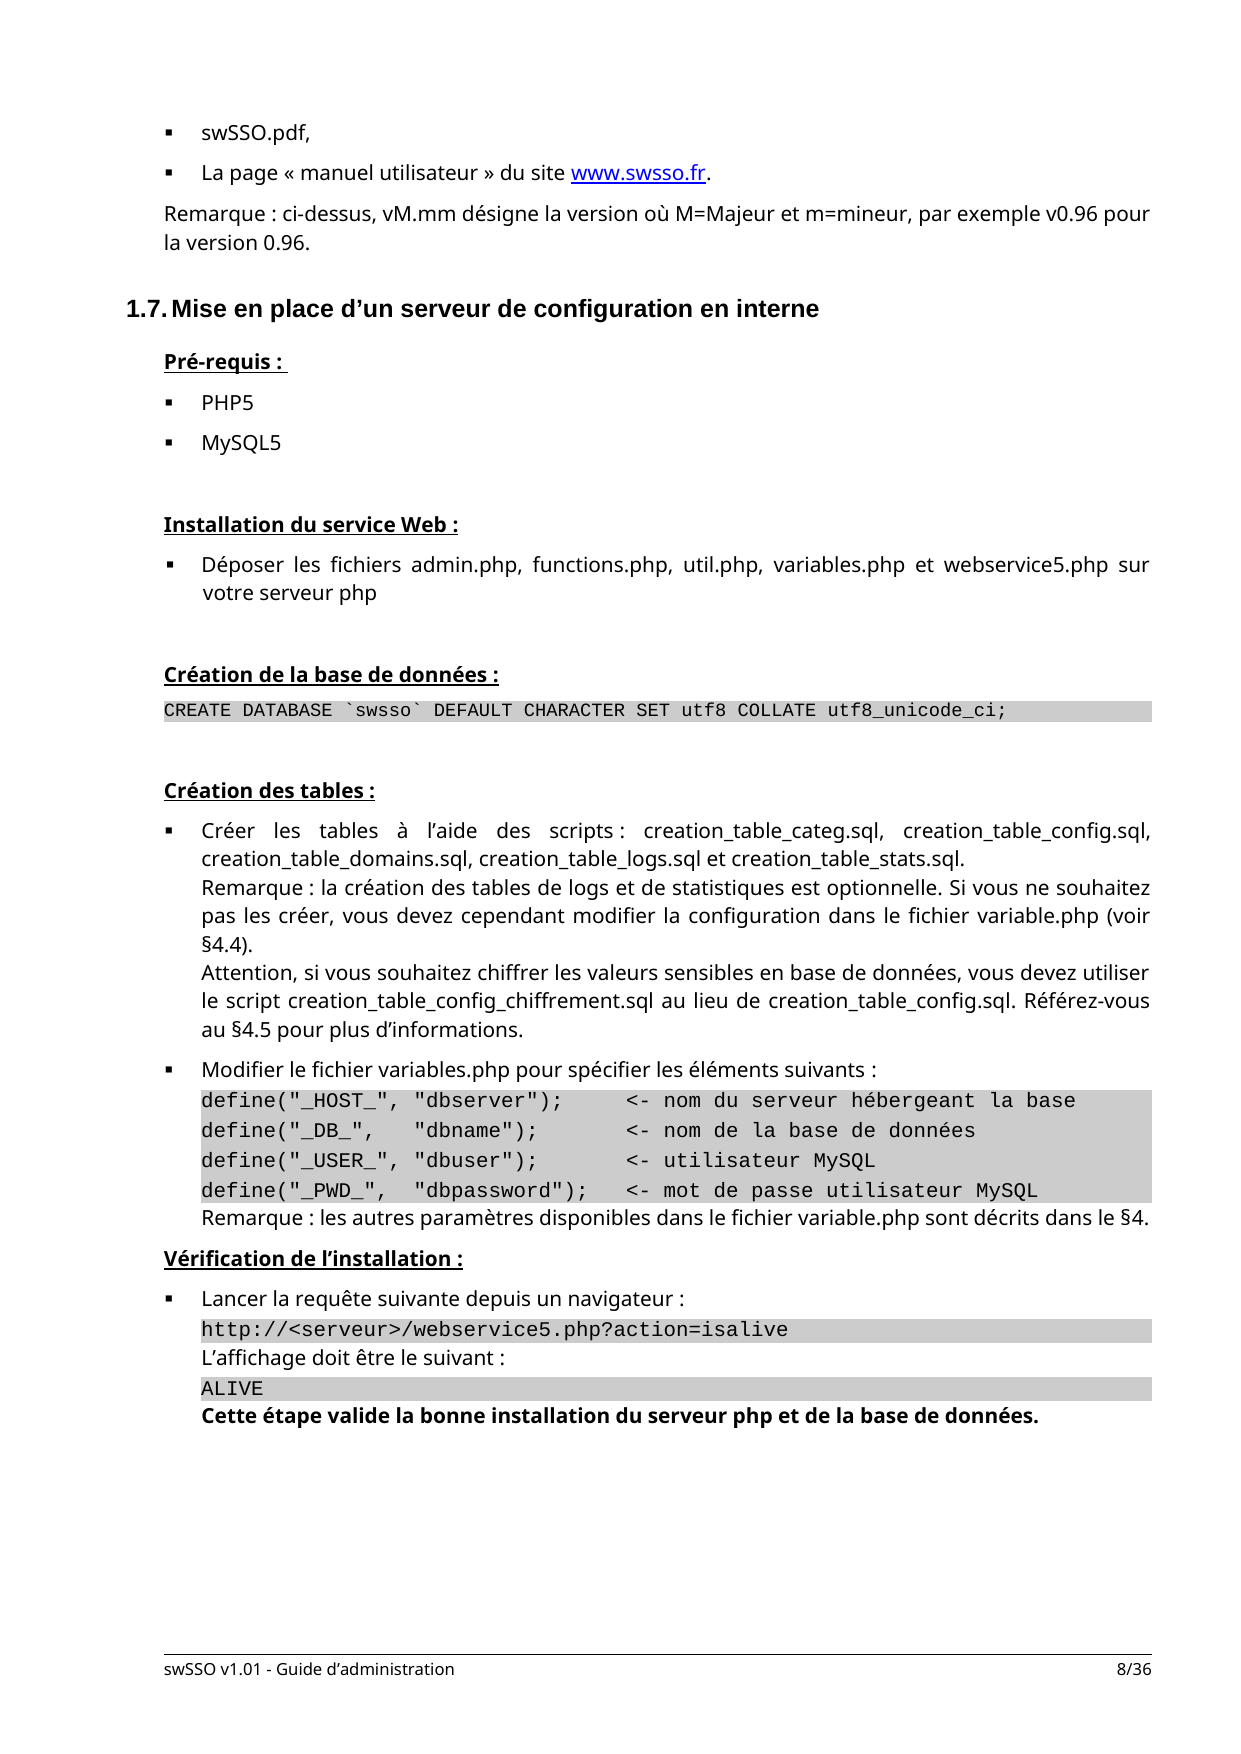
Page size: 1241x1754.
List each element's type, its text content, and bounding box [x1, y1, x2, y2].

text Remarque : la création des tables de logs et de statistiques est optionnelle. Si vous ne souhaitez pas les créer, vous devez cependant modifier la configuration dans le fichier variable.php (voir §4.4). [201, 873, 1152, 958]
text ALIVE [201, 1377, 1152, 1401]
text Vérification de l’installation : [164, 1244, 1152, 1273]
list swSSO.pdf, [164, 118, 1152, 147]
text Création de la base de données : [164, 660, 1152, 689]
list PHP5 [164, 388, 1152, 416]
list Créer les tables à l’aide des scripts : creation_table_categ.sql, creation_table_config.sql, creation_table_domains.sql, creation_table_logs.sql et creation_table_stats.sql. [164, 816, 1152, 873]
list Déposer les fichiers admin.php, functions.php, util.php, variables.php et webservice5.php sur votre serveur php [165, 550, 1152, 607]
subtitle Mise en place d’un serveur de configuration en interne [126, 294, 1152, 322]
text Remarque : ci-dessus, vM.mm désigne la version où M=Majeur et m=mineur, par exemple v0.96 pour la version 0.96. [164, 199, 1152, 256]
text define("_HOST_", "dbserver"); <- nom du serveur hébergeant la base [201, 1090, 1152, 1114]
text Attention, si vous souhaitez chiffrer les valeurs sensibles en base de données, vous devez utiliser le script creation_table_config_chiffrement.sql au lieu de creation_table_config.sql. Référez-vous au §4.5 pour plus d’informations. [201, 958, 1152, 1043]
list Modifier le fichier variables.php pour spécifier les éléments suivants : [164, 1055, 1152, 1084]
text Installation du service Web : [164, 510, 1152, 538]
text define("_DB_", "dbname"); <- nom de la base de données [201, 1120, 1152, 1143]
text Pré-requis : [164, 347, 1152, 376]
text L’affichage doit être le suivant : [201, 1343, 1152, 1371]
text Remarque : les autres paramètres disponibles dans le fichier variable.php sont décrits dans le §4. [201, 1203, 1152, 1232]
text http://<serveur>/webservice5.php?action=isalive [201, 1319, 1152, 1343]
text CREATE DATABASE `swsso` DEFAULT CHARACTER SET utf8 COLLATE utf8_unicode_ci; [164, 701, 1152, 722]
text Cette étape valide la bonne installation du serveur php et de la base de données. [201, 1401, 1152, 1429]
list La page « manuel utilisateur » du site www.swsso.fr. [164, 158, 1152, 187]
text Création des tables : [164, 776, 1152, 804]
list Lancer la requête suivante depuis un navigateur : [164, 1284, 1152, 1313]
text define("_USER_", "dbuser"); <- utilisateur MySQL [201, 1150, 1152, 1173]
list MySQL5 [164, 428, 1152, 456]
text define("_PWD_", "dbpassword"); <- mot de passe utilisateur MySQL [201, 1180, 1152, 1203]
